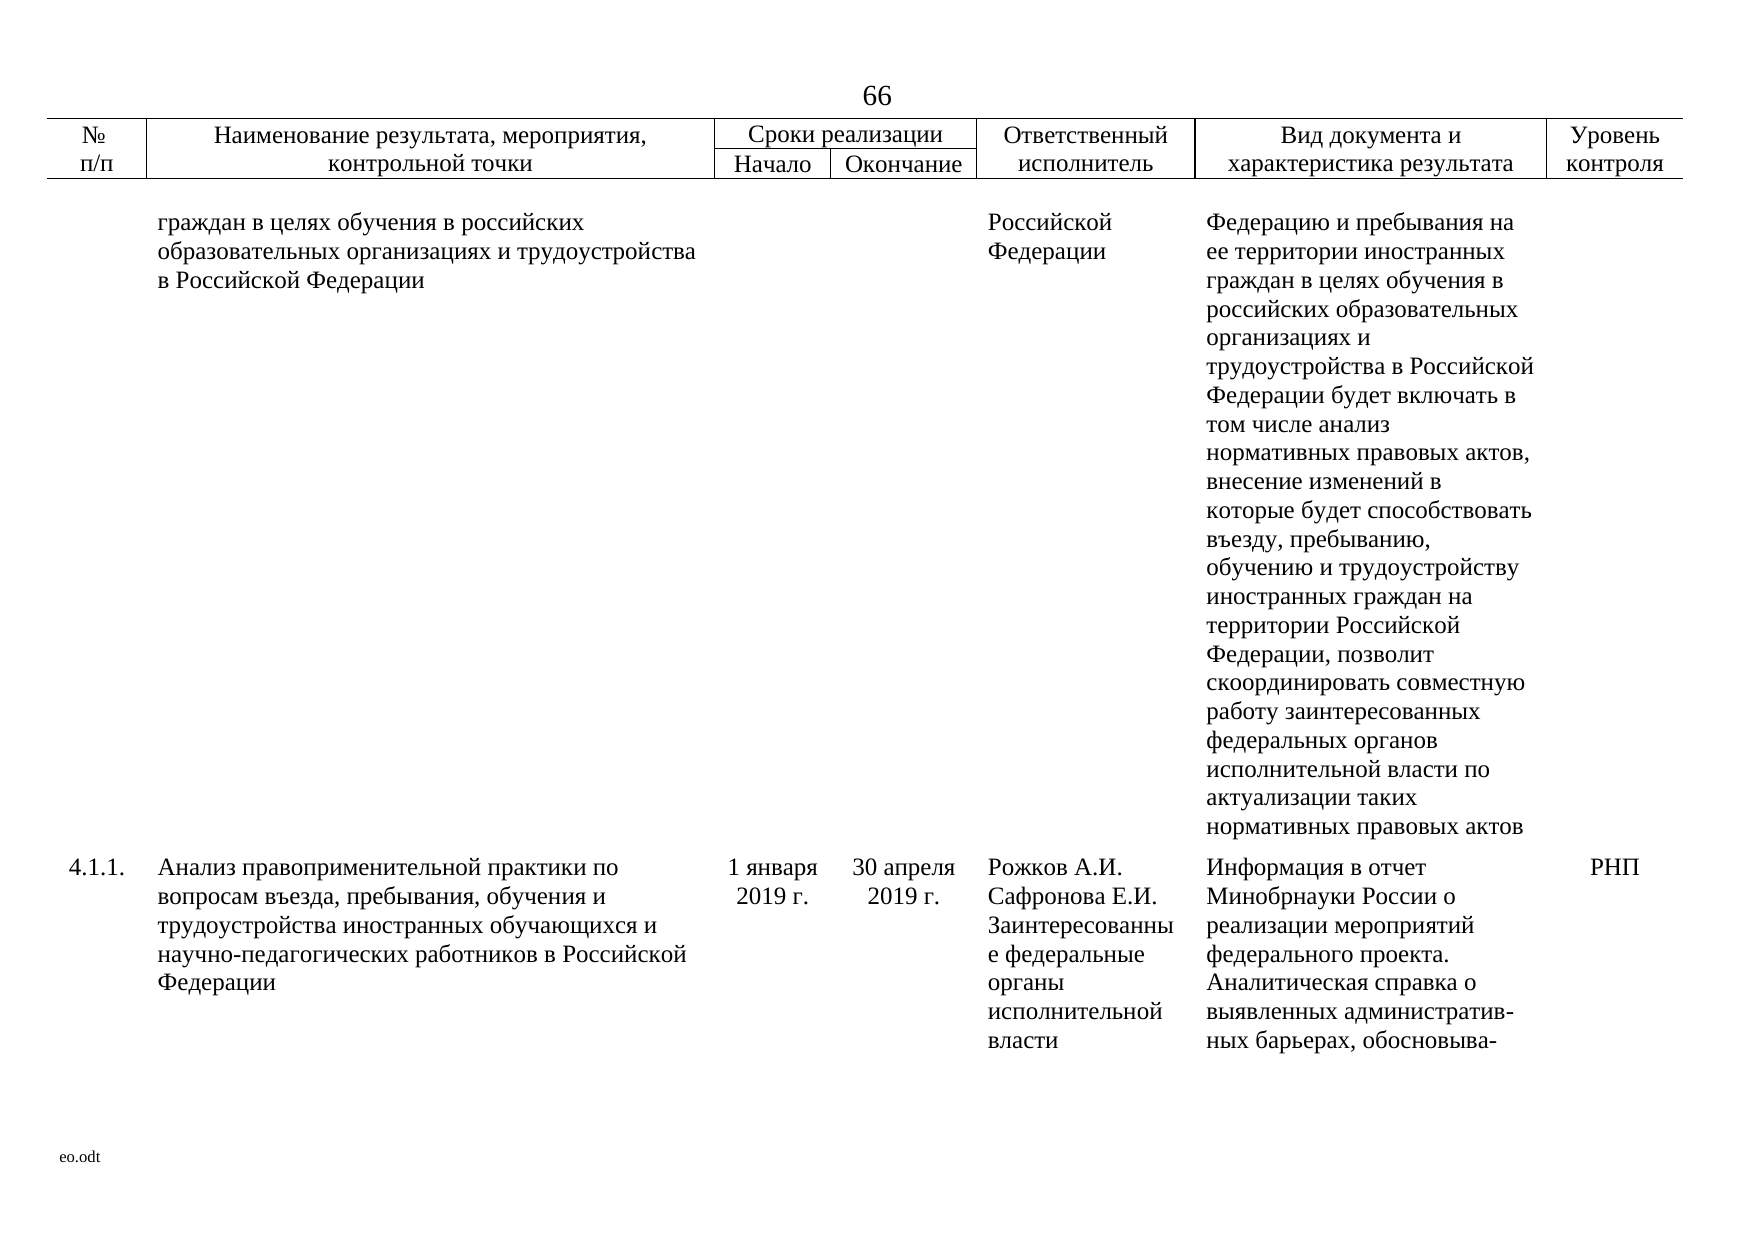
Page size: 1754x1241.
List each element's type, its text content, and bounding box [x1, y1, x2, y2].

table_header Ответственный исполнитель [977, 119, 1194, 178]
table_cell Начало [715, 149, 830, 178]
table_cell [714, 208, 831, 852]
table_cell РНП [1546, 853, 1683, 1054]
table_cell [831, 208, 976, 852]
table_cell Информация в отчет Минобрнауки России о реализации мероприятий федерального проекта. Аналитическая справка о выявленных административ­ных барьерах, обосновыва­ [1195, 853, 1546, 1054]
table_cell [1546, 208, 1683, 852]
table_header Уровень контроля [1547, 119, 1683, 178]
table_header Наименование результата, мероприятия, контрольной точки [147, 119, 714, 178]
table_cell Российской Федерации [976, 208, 1195, 852]
table_header Сроки реализации [715, 119, 976, 148]
table_header № п/п [47, 119, 146, 178]
table_cell [146, 179, 714, 207]
table_cell граждан в целях обучения в российских образовательных организациях и трудоустройства в Российской Федерации [146, 208, 714, 852]
table_cell [47, 208, 146, 852]
table_cell Анализ правоприменительной практики по вопросам въезда, пребывания, обучения и трудоустройства иностранных обучающихся и научно-педагогических работников в Российской Федерации [146, 853, 714, 1054]
table_cell [831, 179, 976, 207]
table_cell Окончание [831, 149, 976, 178]
table_cell 1 января 2019 г. [714, 853, 831, 1054]
table_cell Рожков А.И. Сафронова Е.И. Заинтересованные федеральные органы исполнительной власти [976, 853, 1195, 1054]
table_cell [1195, 179, 1546, 207]
table_cell 4.1.1. [47, 853, 146, 1054]
table_cell Федерацию и пребывания на ее территории иностранных граждан в целях обучения в российских образовательных организациях и трудоустройства в Российской Федерации будет включать в том числе анализ нормативных правовых актов, внесение изменений в которые будет способствовать въезду, пребыванию, обучению и трудоустройству иностранных граждан на территории Российской Федерации, позволит скоординировать совместную работу заинтересованных федеральных органов исполнительной власти по актуализации таких нормативных правовых актов [1195, 208, 1546, 852]
table_cell [976, 179, 1195, 207]
table_cell [714, 179, 831, 207]
table_cell 30 апреля 2019 г. [831, 853, 976, 1054]
table_cell [47, 179, 146, 207]
table_header Вид документа и характеристика результата [1196, 119, 1546, 178]
table_cell [1546, 179, 1683, 207]
